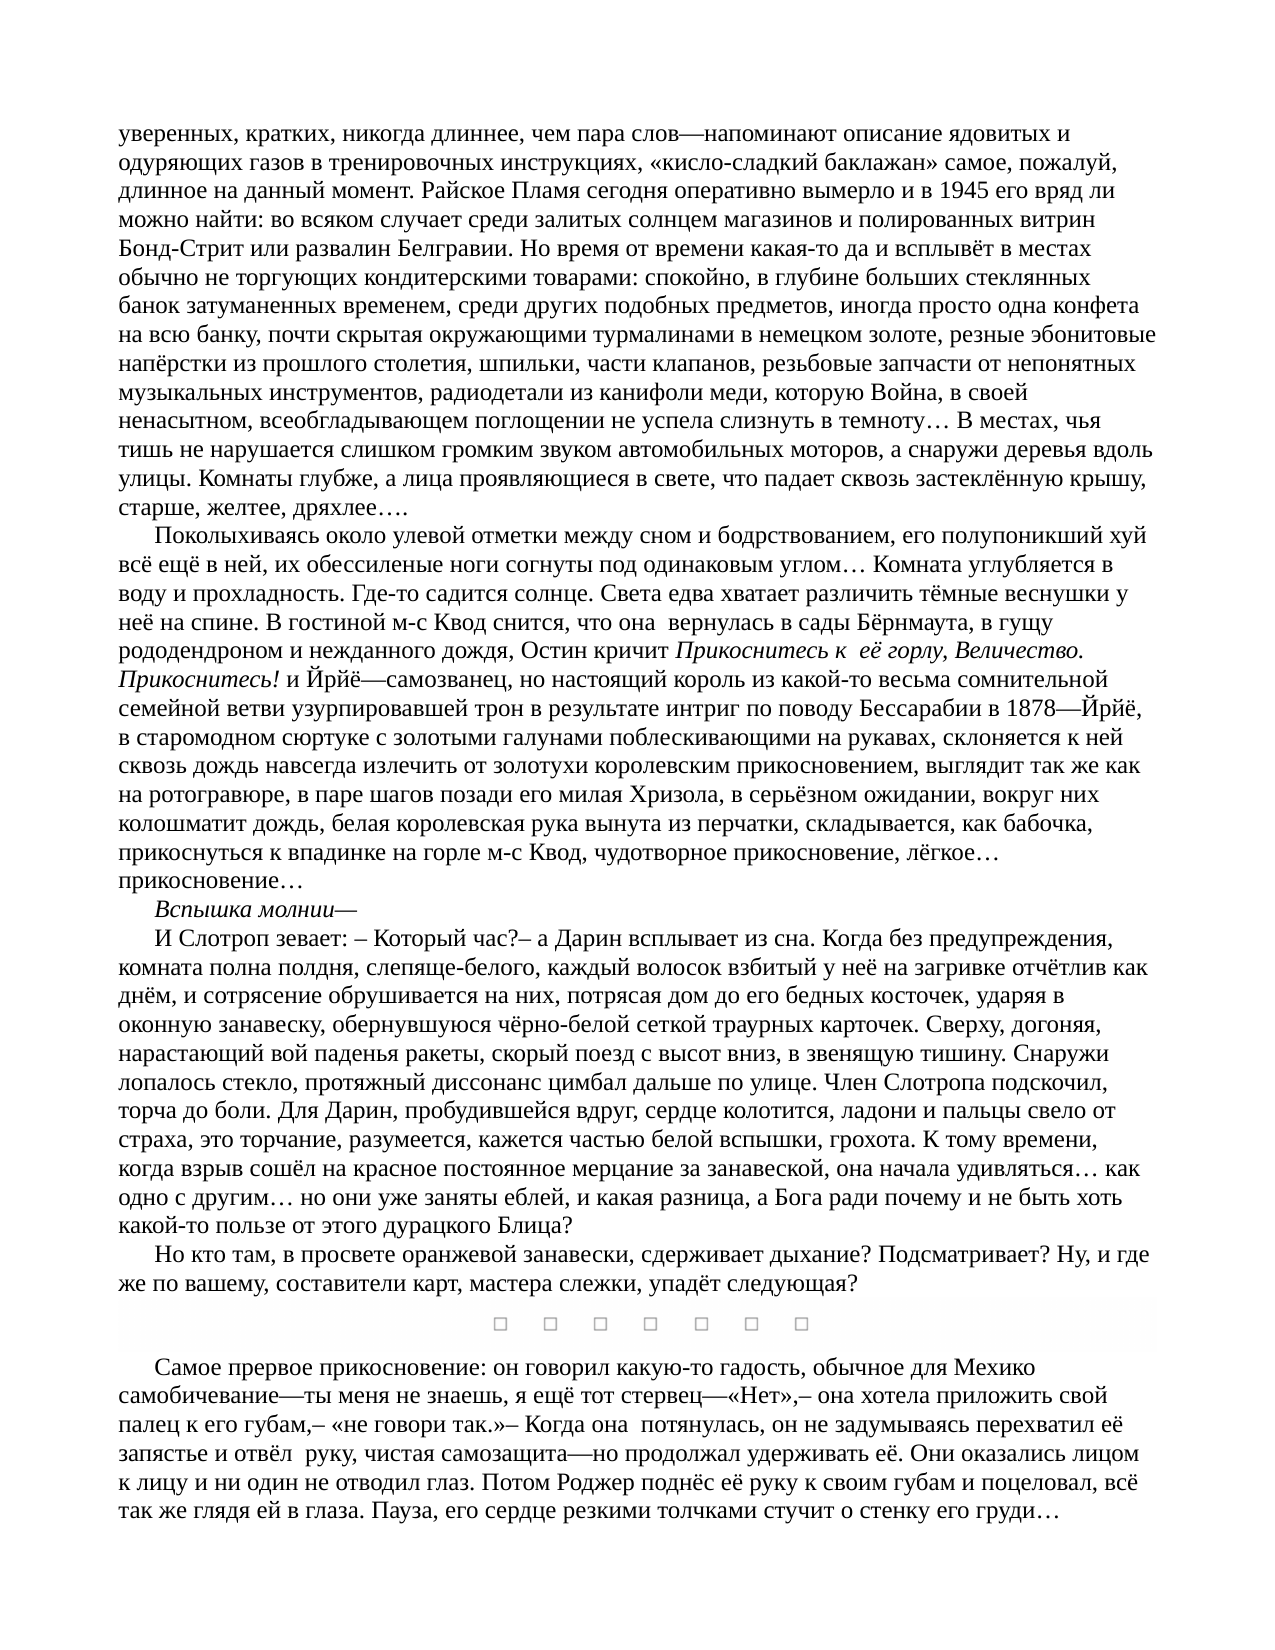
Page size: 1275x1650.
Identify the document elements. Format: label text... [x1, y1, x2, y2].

text уверенных, кратких, никогда длиннее, чем пара слов—напоминают описание ядовитых и одуряющих газов в тренировочных инструкциях, «кисло-сладкий баклажан» самое, пожалуй, длинное на данный момент. Райское Пламя сегодня оперативно вымерло и в 1945 его вряд ли можно найти: во всяком случает среди залитых солнцем магазинов и полированных витрин Бонд-Стрит или развалин Белгравии. Но время от времени какая-то да и всплывёт в местах обычно не торгующих кондитерскими товарами: спокойно, в глубине больших стеклянных банок затуманенных временем, среди других подобных предметов, иногда просто одна конфета на всю банку, почти скрытая окружающими турмалинами в немецком золоте, резные эбонитовые напёрстки из прошлого столетия, шпильки, части клапанов, резьбовые запчасти от непонятных музыкальных инструментов, радиодетали из канифоли меди, которую Война, в своей ненасытном, всеобгладывающем поглощении не успела слизнуть в темноту… В местах, чья тишь не нарушается слишком громким звуком автомобильных моторов, а снаружи деревья вдоль улицы. Комнаты глубже, а лица проявляющиеся в свете, что падает сквозь застеклённую крышу, старше, желтее, дряхлее…. [118, 118, 1157, 521]
text Поколыхиваясь около улевой отметки между сном и бодрствованием, его полупоникший хуй всё ещё в ней, их обессиленые ноги согнуты под одинаковым углом… Комната углубляется в воду и прохладность. Где-то садится солнце. Света едва хватает различить тёмные веснушки у неё на спине. В гостиной м-с Квод снится, что она вернулась в сады Бёрнмаута, в гущу рододендроном и нежданного дождя, Остин кричит Прикоснитесь к её горлу, Величество. Прикоснитесь! и Йрйё—самозванец, но настоящий король из какой-то весьма сомнительной семейной ветви узурпировавшей трон в результате интриг по поводу Бессарабии в 1878—Йрйё, в старомодном сюртуке с золотыми галунами поблескивающими на рукавах, склоняется к ней сквозь дождь навсегда излечить от золотухи королевским прикосновением, выглядит так же как на ротогравюре, в паре шагов позади его милая Хризола, в серьёзном ожидании, вокруг них колошматит дождь, белая королевская рука вынута из перчатки, складывается, как бабочка, прикоснуться к впадинке на горле м-с Квод, чудотворное прикосновение, лёгкое… прикосновение… [118, 521, 1157, 894]
picture [118, 1297, 1157, 1352]
text И Слотроп зевает: – Который час?– а Дарин всплывает из сна. Когда без предупреждения, комната полна полдня, слепяще-белого, каждый волосок взбитый у неё на загривке отчётлив как днём, и сотрясение обрушивается на них, потрясая дом до его бедных косточек, ударяя в оконную занавеску, обернувшуюся чёрно-белой сеткой траурных карточек. Сверху, догоняя, нарастающий вой паденья ракеты, скорый поезд с высот вниз, в звенящую тишину. Снаружи лопалось стекло, протяжный диссонанс цимбал дальше по улице. Член Слотропа подскочил, торча до боли. Для Дарин, пробудившейся вдруг, сердце колотится, ладони и пальцы свело от страха, это торчание, разумеется, кажется частью белой вспышки, грохота. К тому времени, когда взрыв сошёл на красное постоянное мерцание за занавеской, она начала удивляться… как одно с другим… но они уже заняты еблей, и какая разница, а Бога ради почему и не быть хоть какой-то пользе от этого дурацкого Блица? [118, 923, 1157, 1239]
text Самое прервое прикосновение: он говорил какую-то гадость, обычное для Мехико самобичевание—ты меня не знаешь, я ещё тот стервец—«Нет»,– она хотела приложить свой палец к его губам,– «не говори так.»– Когда она потянулась, он не задумываясь перехватил её запястье и отвёл руку, чистая самозащита—но продолжал удерживать её. Они оказались лицом к лицу и ни один не отводил глаз. Потом Роджер поднёс её руку к своим губам и поцеловал, всё так же глядя ей в глаза. Пауза, его сердце резкими толчками стучит о стенку его груди… [118, 1352, 1157, 1524]
text Но кто там, в просвете оранжевой занавески, сдерживает дыхание? Подсматривает? Ну, и где же по вашему, составители карт, мастера слежки, упадёт следующая? [118, 1239, 1157, 1297]
text Вспышка молнии— [118, 894, 1157, 923]
